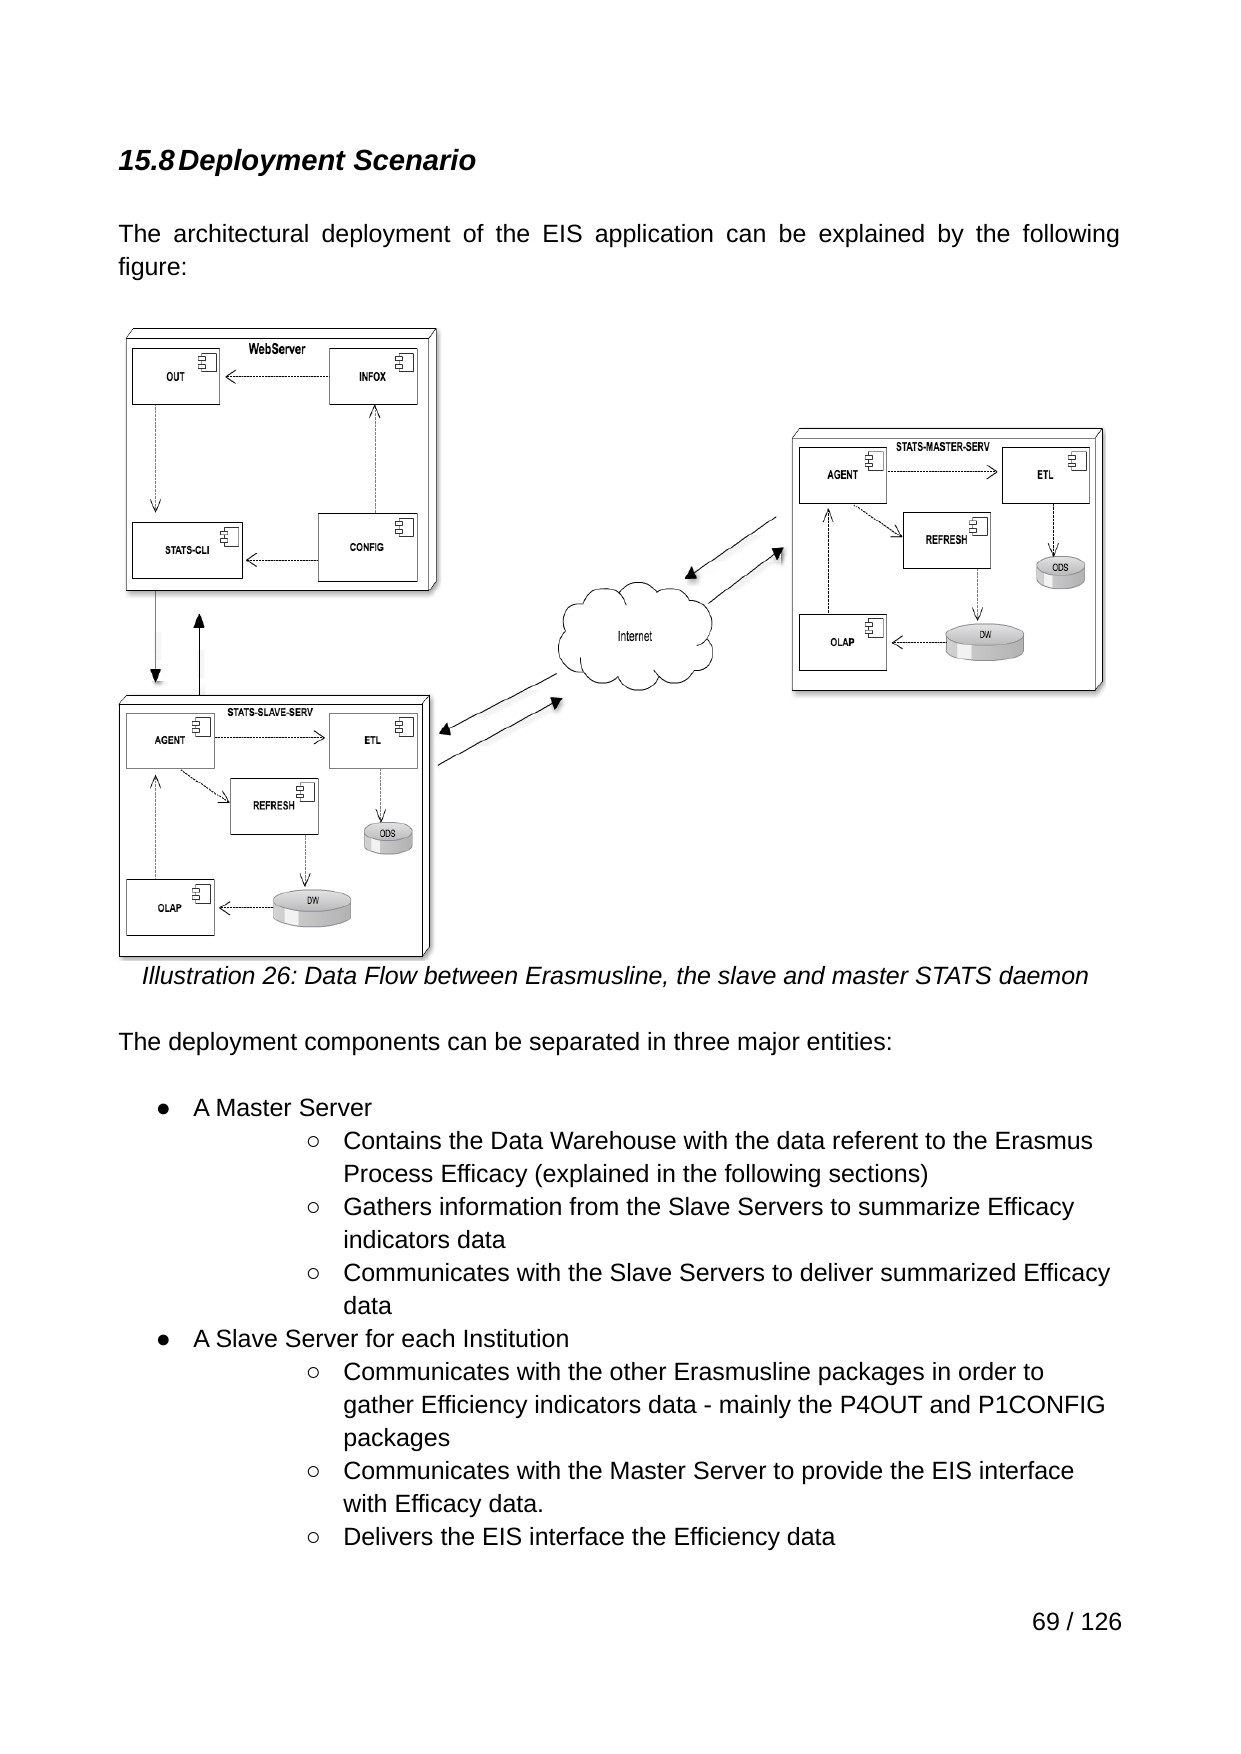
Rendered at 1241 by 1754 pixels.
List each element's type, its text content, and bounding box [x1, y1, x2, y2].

subtitle Deployment Scenario [118, 143, 1122, 177]
list Communicates with the Master Server to provide the EIS interface with Efficacy data. [306, 1456, 1122, 1518]
text Illustration 26: Data Flow between Erasmusline, the slave and master STATS daemon [118, 961, 1116, 989]
list A Master Server [193, 1093, 1122, 1122]
list A Slave Server for each Institution [193, 1324, 1122, 1353]
text The deployment components can be separated in three major entities: [118, 1027, 1122, 1056]
text The architectural deployment of the EIS application can be explained by the following figure: [118, 219, 1122, 281]
list Delivers the EIS interface the Efficiency data [306, 1522, 1122, 1551]
list Communicates with the Slave Servers to deliver summarized Efficacy data [306, 1258, 1122, 1320]
list Contains the Data Warehouse with the data referent to the Erasmus Process Efficacy (explained in the following sections) [306, 1126, 1122, 1188]
picture [118, 328, 1106, 961]
list Gathers information from the Slave Servers to summarize Efficacy indicators data [306, 1192, 1122, 1254]
list Communicates with the other Erasmusline packages in order to gather Efficiency indicators data - mainly the P4OUT and P1CONFIG packages [306, 1357, 1122, 1452]
